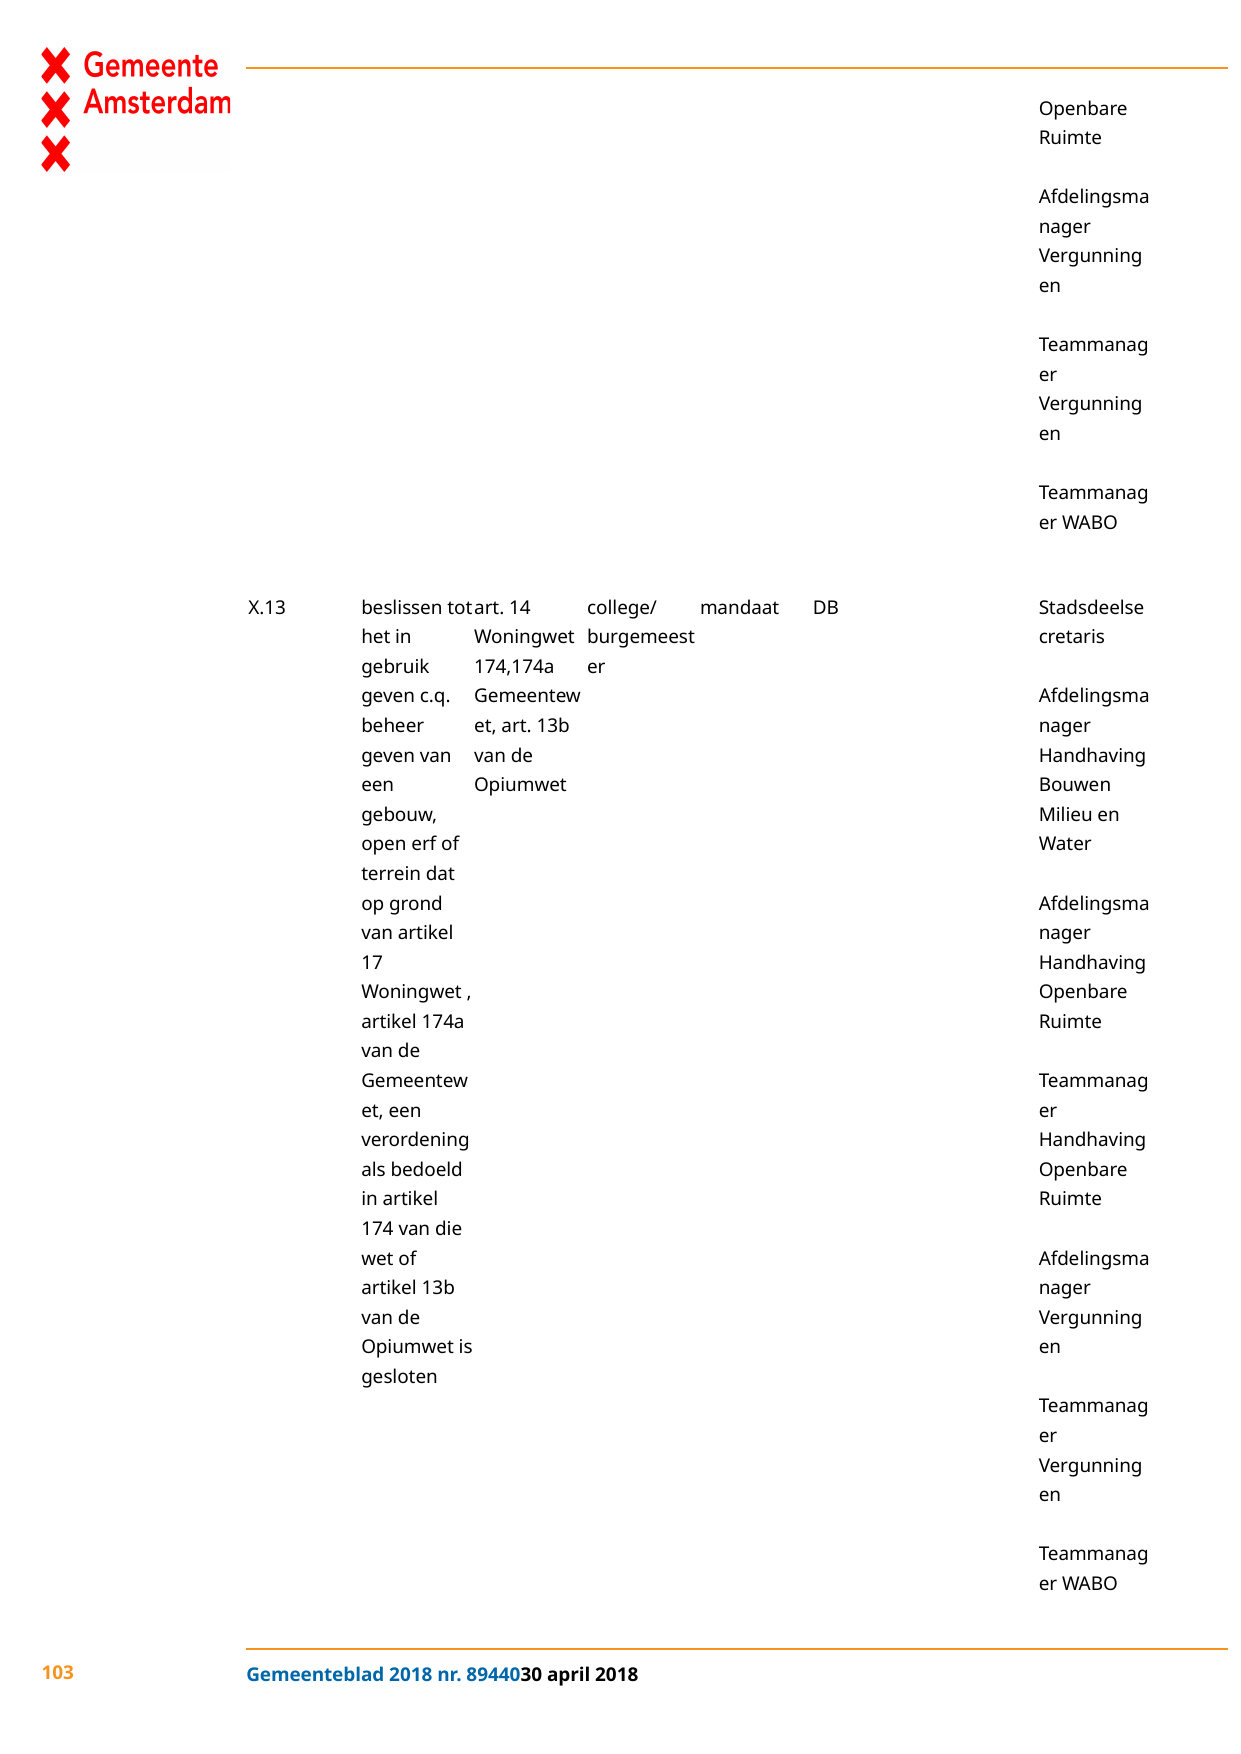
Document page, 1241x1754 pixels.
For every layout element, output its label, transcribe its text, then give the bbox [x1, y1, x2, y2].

table_cell [587, 95, 700, 564]
table_cell [813, 95, 926, 564]
table_cell [700, 95, 813, 564]
table_cell art. 14 Woningwet 174,174a Gemeentewet, art. 13b van de Opiumwet [474, 564, 587, 1596]
table_cell [248, 95, 361, 564]
table_cell [926, 95, 1038, 564]
table_cell college/ burgemeester [587, 564, 700, 1596]
table_cell [361, 95, 474, 564]
table_cell [926, 564, 1038, 1596]
table_cell Stadsdeelsecretaris Afdelingsmanager Handhaving Bouwen Milieu en Water Afdelingsmanager Handhaving Openbare Ruimte Teammanager Handhaving Openbare Ruimte Afdelingsmanager Vergunningen Teammanager Vergunningen Teammanager WABO [1039, 564, 1152, 1596]
table_cell X.13 [248, 564, 361, 1596]
table_cell beslissen tot het in gebruik geven c.q. beheer geven van een gebouw, open erf of terrein dat op grond van artikel 17 Woningwet , artikel 174a van de Gemeentewet, een verordening als bedoeld in artikel 174 van die wet of artikel 13b van de Opiumwet is gesloten [361, 564, 474, 1596]
table_cell [474, 95, 587, 564]
table_cell mandaat [700, 564, 813, 1596]
table_cell Openbare Ruimte Afdelingsmanager Vergunningen Teammanager Vergunningen Teammanager WABO [1039, 95, 1152, 564]
picture [41, 47, 231, 172]
table_cell DB [813, 564, 926, 1596]
